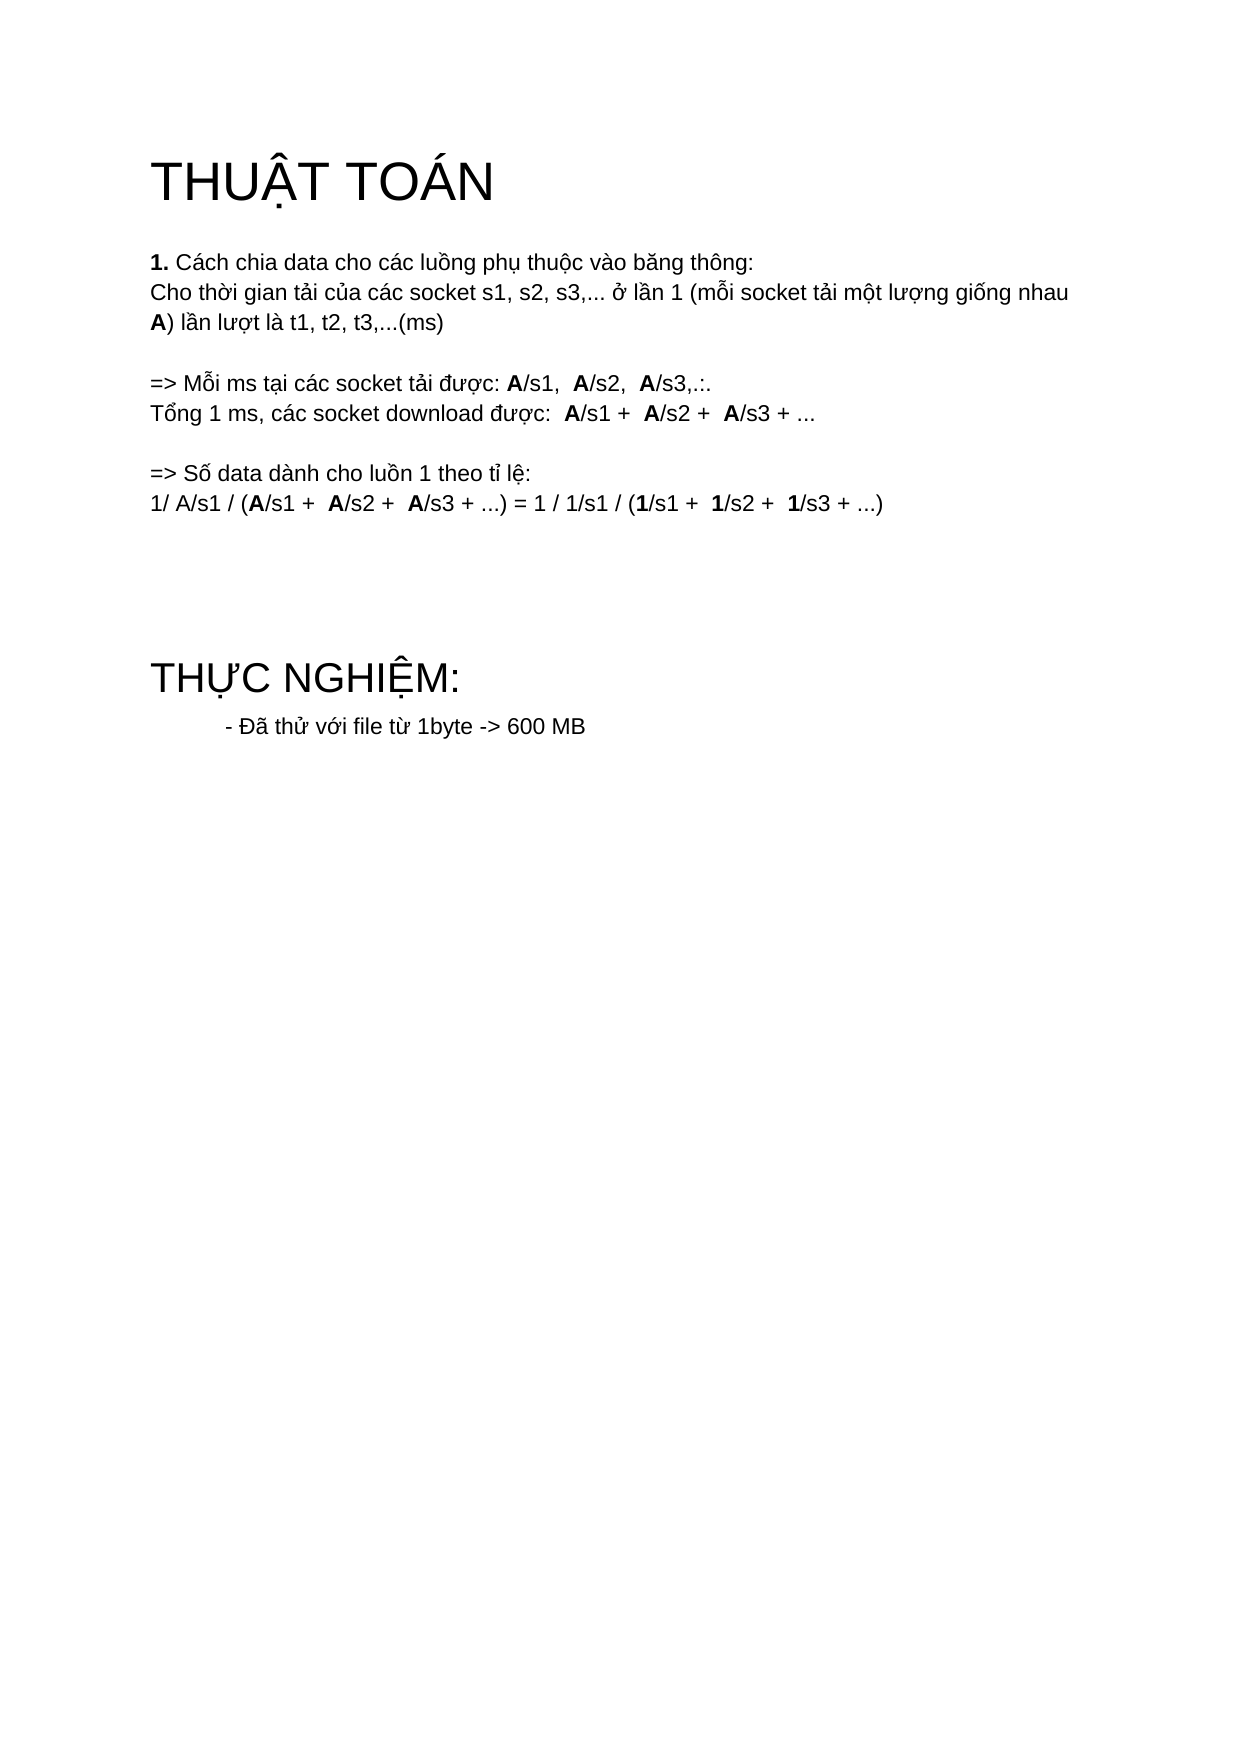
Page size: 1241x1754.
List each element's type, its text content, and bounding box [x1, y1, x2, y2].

subtitle THỰC NGHIỆM: [150, 653, 1090, 701]
text => Mỗi ms tại các socket tải được: A/s1, A/s2, A/s3,.:. [150, 369, 1090, 396]
text Cho thời gian tải của các socket s1, s2, s3,... ở lần 1 (mỗi socket tải một lượng giống nhau A) lần lượt là t1, t2, t3,...(ms) [150, 279, 1090, 336]
text - Đã thử với file từ 1byte -> 600 MB [150, 713, 1090, 740]
text Tổng 1 ms, các socket download được: A/s1 + A/s2 + A/s3 + ... [150, 400, 1090, 426]
text 1. Cách chia data cho các luồng phụ thuộc vào băng thông: [150, 249, 1090, 275]
text => Số data dành cho luồn 1 theo tỉ lệ: [150, 460, 1090, 487]
text 1/ A/s1 / (A/s1 + A/s2 + A/s3 + ...) = 1 / 1/s1 / (1/s1 + 1/s2 + 1/s3 + ...) [150, 490, 1090, 517]
title THUẬT TOÁN [150, 150, 1090, 212]
